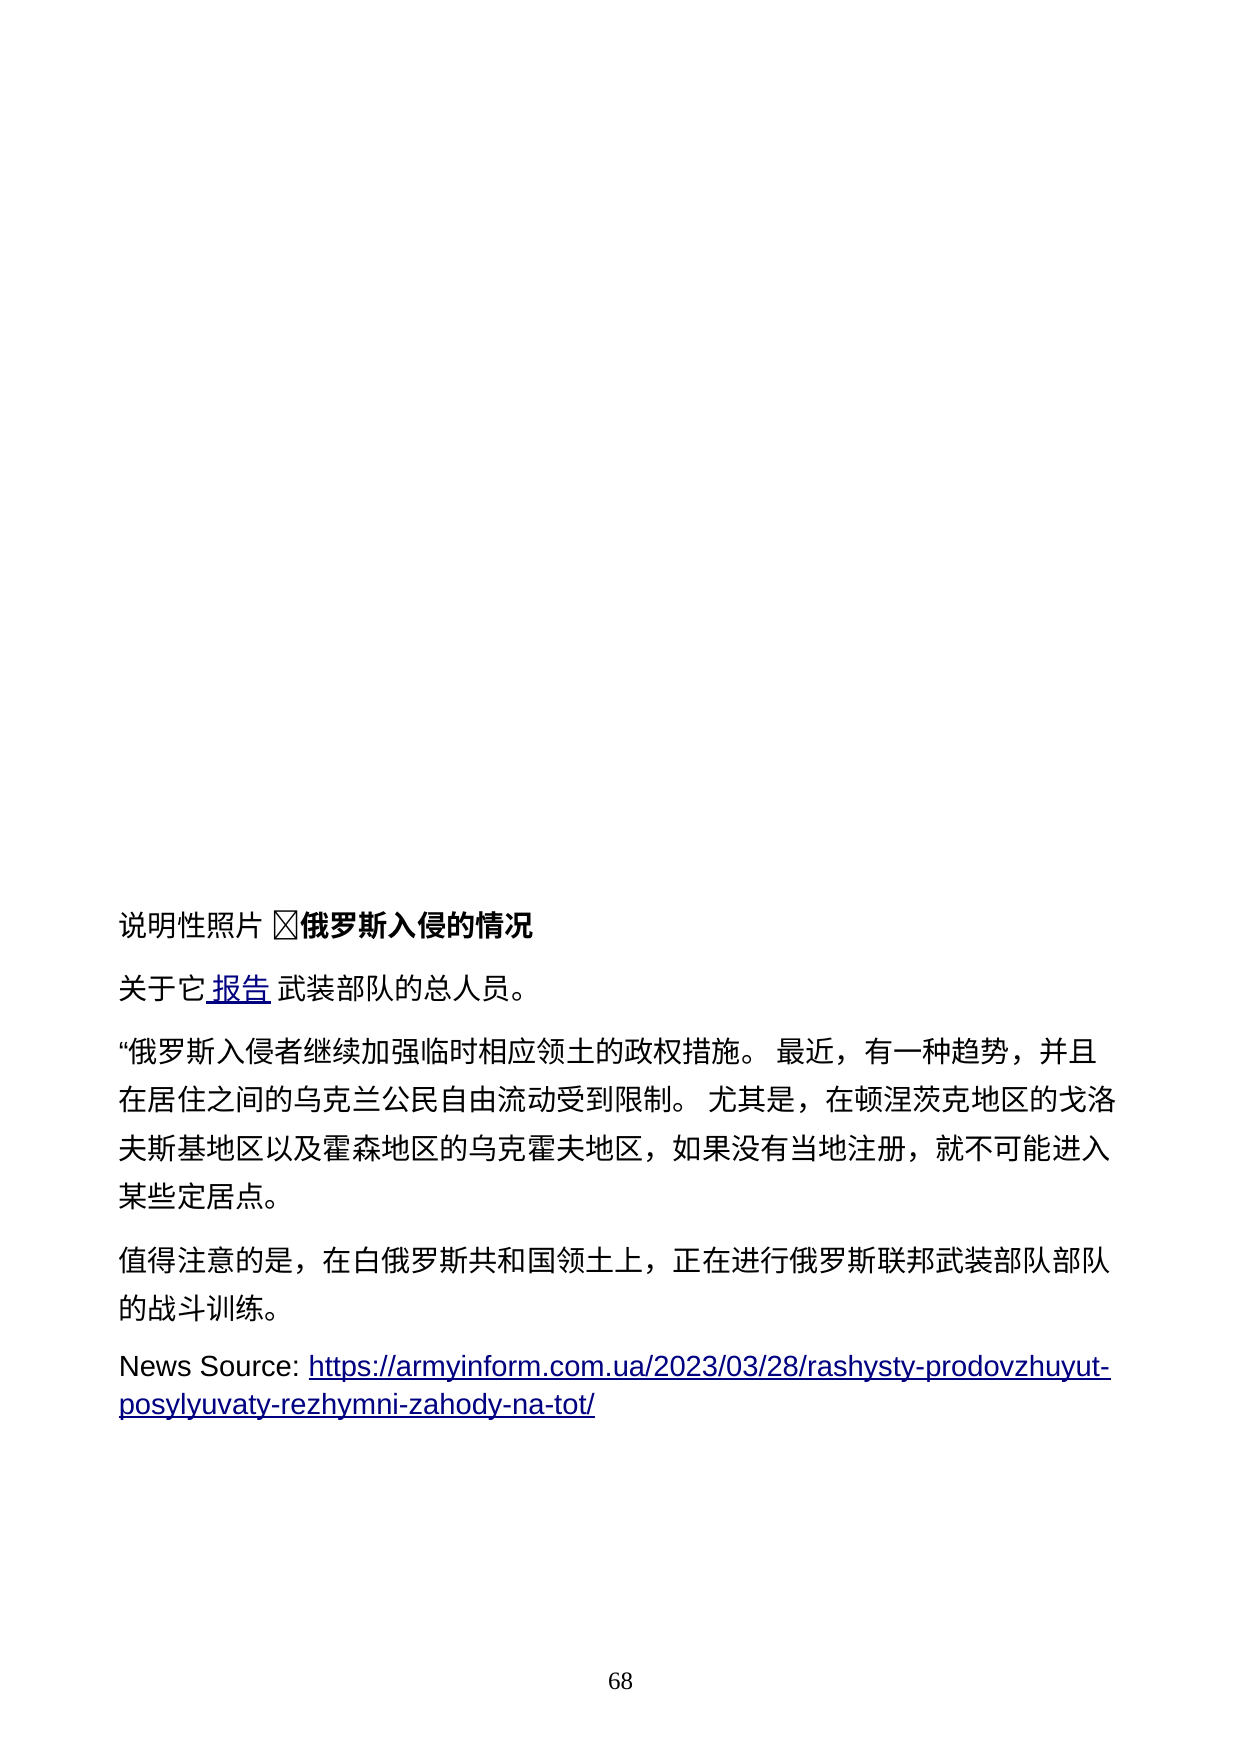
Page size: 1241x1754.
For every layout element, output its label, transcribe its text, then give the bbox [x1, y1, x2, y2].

text 说明性照片 🔥俄罗斯入侵的情况 [118, 118, 1122, 944]
text News Source: https://armyinform.com.ua/2023/03/28/rashysty-prodovzhuyut-posylyuvaty-rezhymni-zahody-na-tot/ [118, 1349, 1122, 1421]
text 值得注意的是，在白俄罗斯共和国领土上，正在进行俄罗斯联邦武装部队部队的战斗训练。 [118, 1237, 1122, 1328]
text “俄罗斯入侵者继续加强临时相应领土的政权措施。 最近，有一种趋势，并且在居住之间的乌克兰公民自由流动受到限制。 尤其是，在顿涅茨克地区的戈洛夫斯基地区以及霍森地区的乌克霍夫地区，如果没有当地注册，就不可能进入某些定居点。 [118, 1028, 1122, 1216]
text 关于它 报告 武装部队的总人员。 [118, 965, 1122, 1007]
